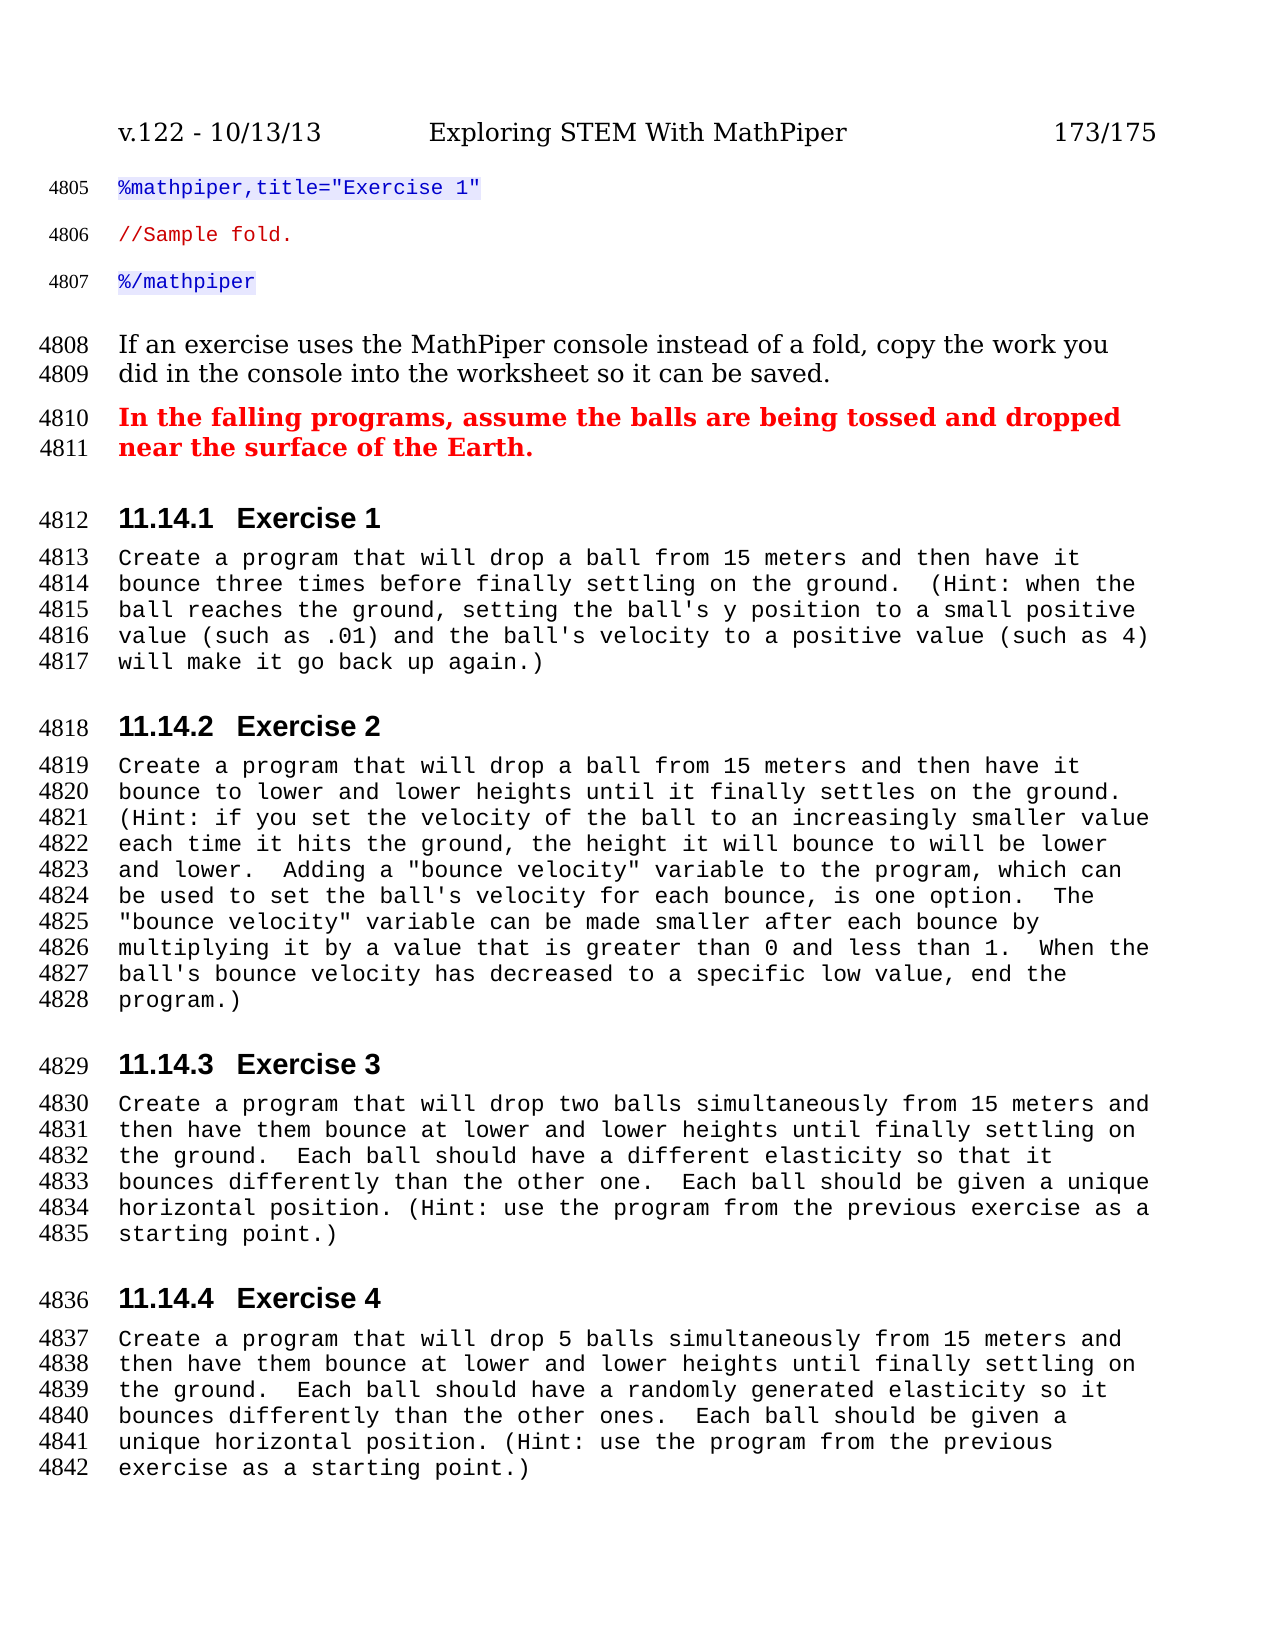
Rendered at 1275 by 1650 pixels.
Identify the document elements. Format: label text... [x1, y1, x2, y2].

subtitle Exercise 2 [118, 709, 1157, 743]
text If an exercise uses the MathPiper console instead of a fold, copy the work you did in the console into the worksheet so it can be saved. [118, 330, 1157, 388]
text Create a program that will drop a ball from 15 meters and then have it bounce three times before finally settling on the ground. (Hint: when the ball reaches the ground, setting the ball's y position to a small positive value (such as .01) and the ball's velocity to a positive value (such as 4) will make it go back up again.) [118, 547, 1157, 676]
text %mathpiper,title="Exercise 1" [118, 177, 1157, 200]
text Create a program that will drop two balls simultaneously from 15 meters and then have them bounce at lower and lower heights until finally settling on the ground. Each ball should have a different elasticity so that it bounces differently than the other one. Each ball should be given a unique horizontal position. (Hint: use the program from the previous exercise as a starting point.) [118, 1093, 1157, 1248]
text Create a program that will drop a ball from 15 meters and then have it bounce to lower and lower heights until it finally settles on the ground. (Hint: if you set the velocity of the ball to an increasingly smaller value each time it hits the ground, the height it will bounce to will be lower and lower. Adding a "bounce velocity" variable to the program, which can be used to set the ball's velocity for each bounce, is one option. The "bounce velocity" variable can be made smaller after each bounce by multiplying it by a value that is greater than 0 and less than 1. When the ball's bounce velocity has decreased to a specific low value, end the program.) [118, 755, 1157, 1014]
subtitle Exercise 3 [118, 1047, 1157, 1081]
subtitle Exercise 4 [118, 1281, 1157, 1315]
text In the falling programs, assume the balls are being tossed and dropped near the surface of the Earth. [118, 403, 1157, 462]
text Create a program that will drop 5 balls simultaneously from 15 meters and then have them bounce at lower and lower heights until finally settling on the ground. Each ball should have a randomly generated elasticity so it bounces differently than the other ones. Each ball should be given a unique horizontal position. (Hint: use the program from the previous exercise as a starting point.) [118, 1327, 1157, 1482]
text //Sample fold. [118, 224, 1157, 248]
subtitle Exercise 1 [118, 501, 1157, 534]
text %/mathpiper [118, 271, 1157, 295]
